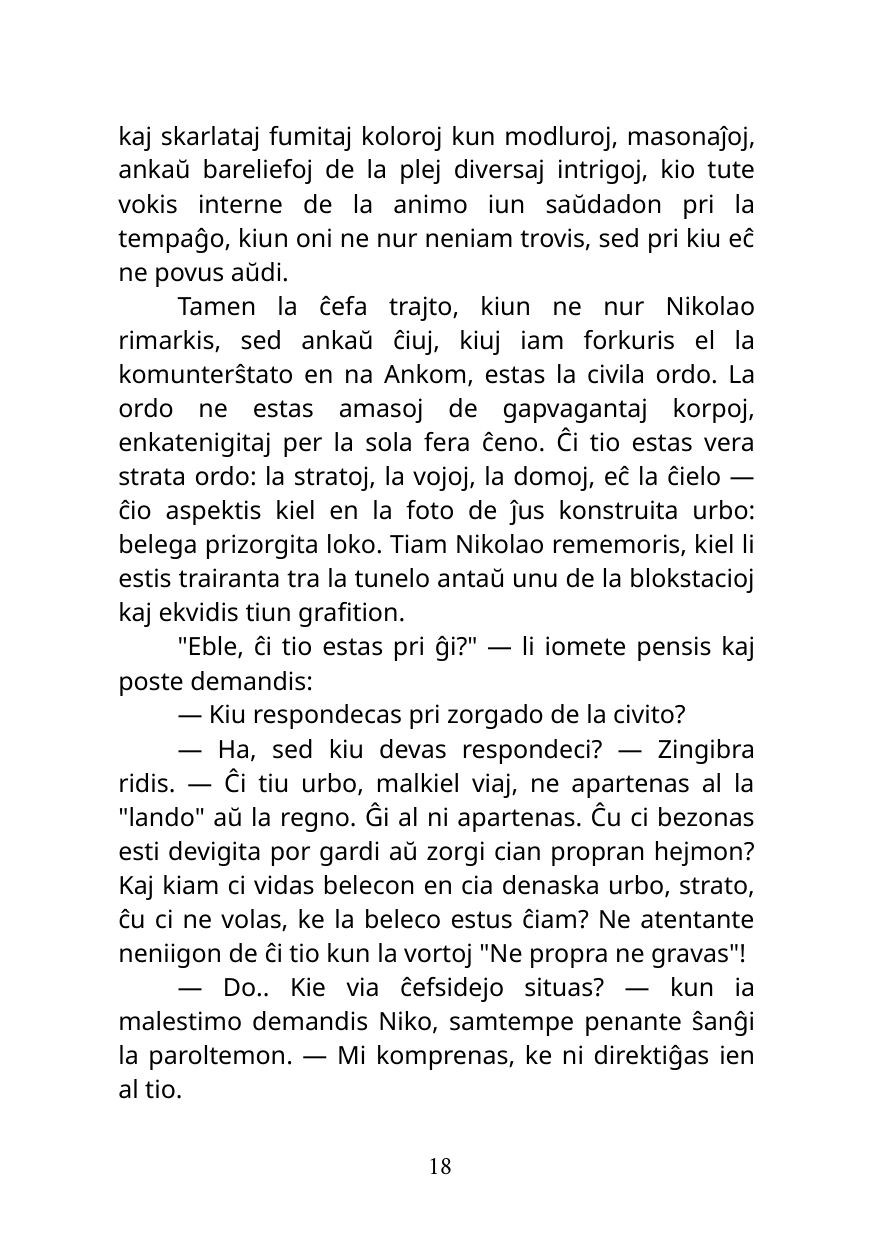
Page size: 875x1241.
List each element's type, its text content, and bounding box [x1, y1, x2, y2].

text — Ha, sed kiu devas respondeci? — Zingibra ridis. — Ĉi tiu urbo, malkiel viaj, ne apartenas al la "lando" aŭ la regno. Ĝi al ni apartenas. Ĉu ci bezonas esti devigita por gardi aŭ zorgi cian propran hejmon? Kaj kiam ci vidas belecon en cia denaska urbo, strato, ĉu ci ne volas, ke la beleco estus ĉiam? Ne atentante neniigon de ĉi tio kun la vortoj "Ne propra ne gravas"! [118, 731, 756, 970]
text "Eble, ĉi tio estas pri ĝi?" — li iomete pensis kaj poste demandis: [118, 629, 756, 697]
text kaj skarlataj fumitaj koloroj kun modluroj, masonaĵoj, ankaŭ bareliefoj de la plej diversaj intrigoj, kio tute vokis interne de la animo iun saŭdadon pri la tempaĝo, kiun oni ne nur neniam trovis, sed pri kiu eĉ ne povus aŭdi. [118, 118, 756, 288]
text — Do.. Kie via ĉefsidejo situas? — kun ia malestimo demandis Niko, samtempe penante ŝanĝi la paroltemon. — Mi komprenas, ke ni direktiĝas ien al tio. [118, 970, 756, 1106]
text — Kiu respondecas pri zorgado de la civito? [118, 697, 756, 731]
text Tamen la ĉefa trajto, kiun ne nur Nikolao rimarkis, sed ankaŭ ĉiuj, kiuj iam forkuris el la komunterŝtato en na Ankom, estas la civila ordo. La ordo ne estas amasoj de gapvagantaj korpoj, enkatenigitaj per la sola fera ĉeno. Ĉi tio estas vera strata ordo: la stratoj, la vojoj, la domoj, eĉ la ĉielo — ĉio aspektis kiel en la foto de ĵus konstruita urbo: belega prizorgita loko. Tiam Nikolao rememoris, kiel li estis trairanta tra la tunelo antaŭ unu de la blokstacioj kaj ekvidis tiun grafition. [118, 288, 756, 629]
